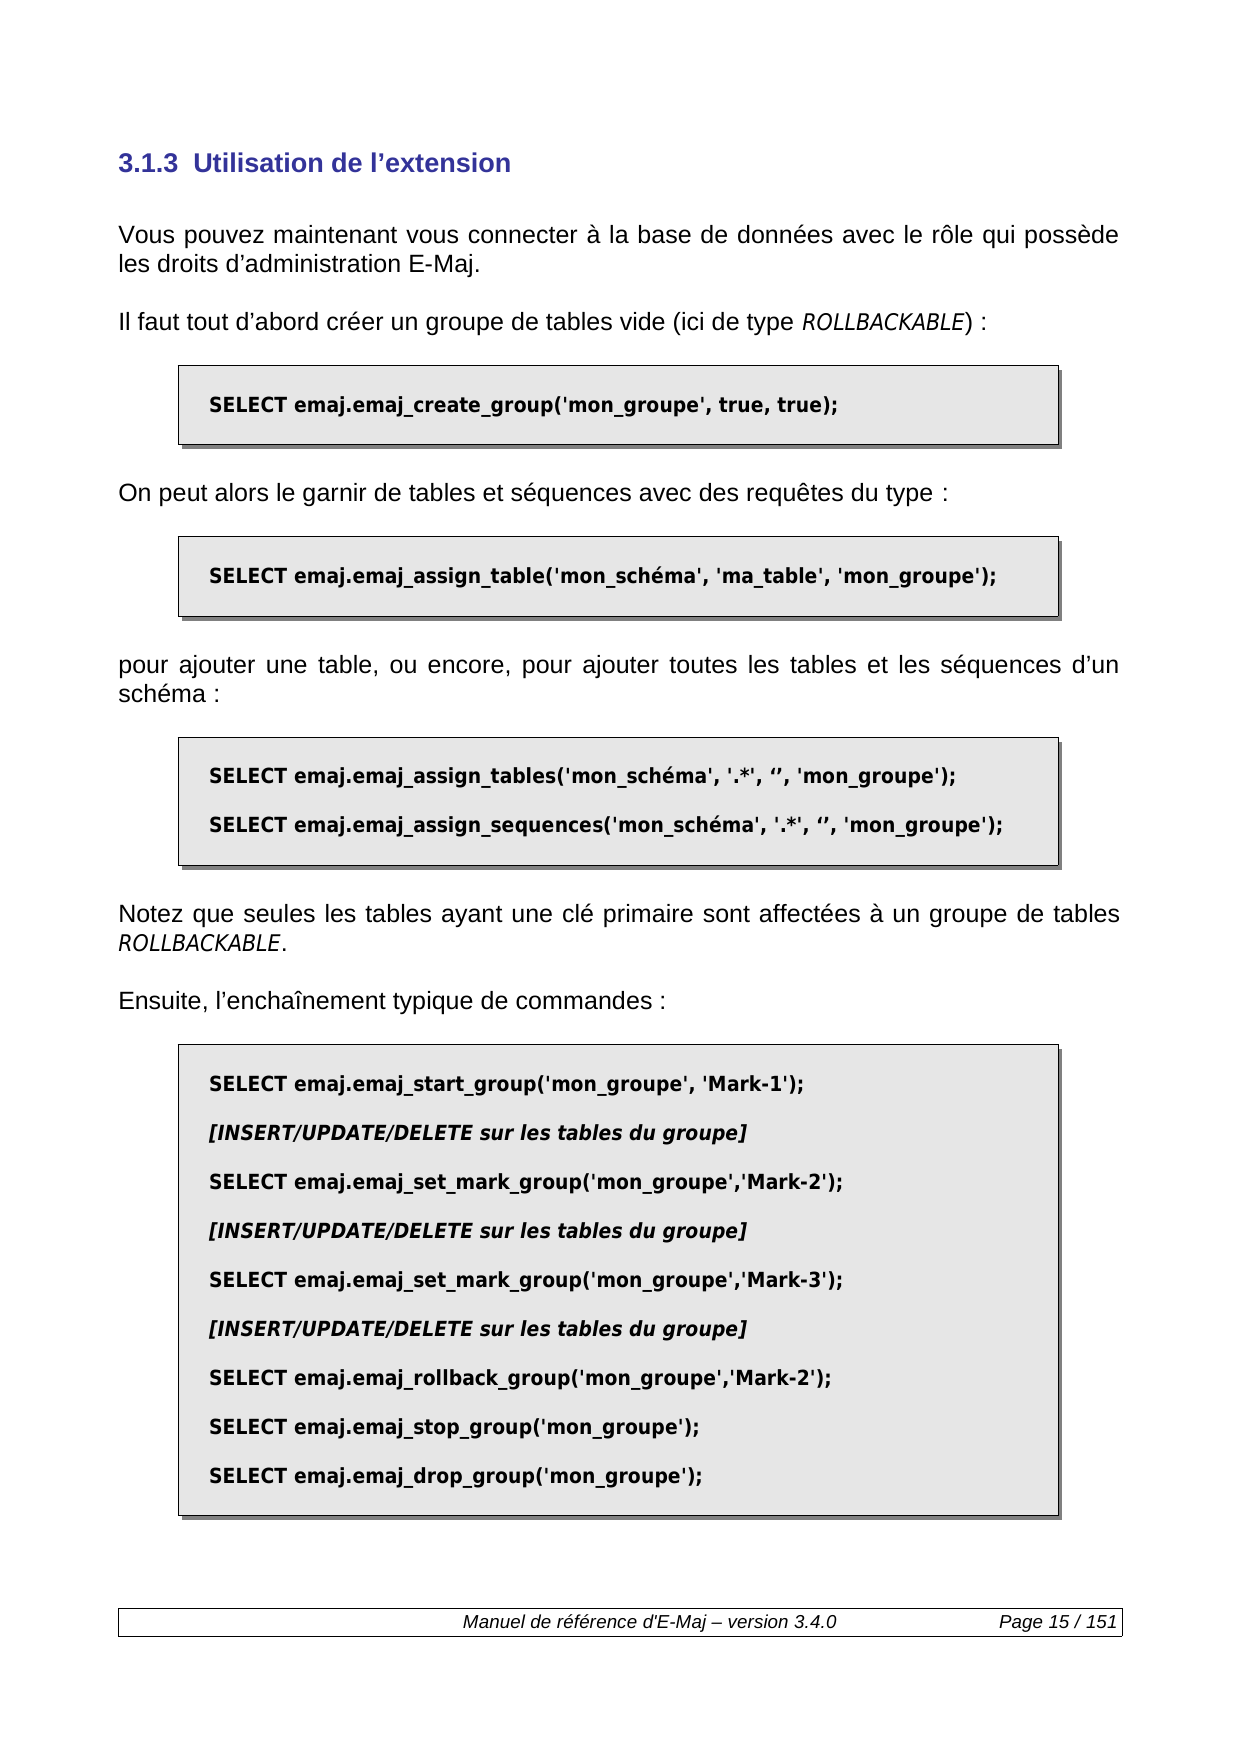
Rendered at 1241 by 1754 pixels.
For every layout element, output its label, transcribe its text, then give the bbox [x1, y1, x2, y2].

subtitle Utilisation de l’extension [118, 147, 1122, 178]
text Ensuite, l’enchaînement typique de commandes : [118, 986, 1122, 1015]
text On peut alors le garnir de tables et séquences avec des requêtes du type : [118, 478, 1122, 507]
text [INSERT/UPDATE/DELETE sur les tables du groupe] [179, 1216, 1058, 1240]
text pour ajouter une table, ou encore, pour ajouter toutes les tables et les séquences d’un schéma : [118, 650, 1122, 708]
text SELECT emaj.emaj_start_group('mon_groupe', 'Mark-1'); [179, 1069, 1058, 1093]
text SELECT emaj.emaj_assign_sequences('mon_schéma', '.*', ‘’, 'mon_groupe'); [179, 810, 1058, 835]
text SELECT emaj.emaj_create_group('mon_groupe', true, true); [179, 389, 1058, 414]
text SELECT emaj.emaj_drop_group('mon_groupe'); [179, 1461, 1058, 1485]
text SELECT emaj.emaj_assign_table('mon_schéma', 'ma_table', 'mon_groupe'); [179, 561, 1058, 585]
text [INSERT/UPDATE/DELETE sur les tables du groupe] [179, 1314, 1058, 1338]
text SELECT emaj.emaj_set_mark_group('mon_groupe','Mark-2'); [179, 1167, 1058, 1191]
text SELECT emaj.emaj_set_mark_group('mon_groupe','Mark-3'); [179, 1265, 1058, 1289]
text Il faut tout d’abord créer un groupe de tables vide (ici de type ROLLBACKABLE) : [118, 307, 1122, 336]
text Vous pouvez maintenant vous connecter à la base de données avec le rôle qui possède les droits d’administration E-Maj. [118, 220, 1122, 278]
text Notez que seules les tables ayant une clé primaire sont affectées à un groupe de tables ROLLBACKABLE. [118, 899, 1122, 957]
text SELECT emaj.emaj_stop_group('mon_groupe'); [179, 1412, 1058, 1436]
text SELECT emaj.emaj_rollback_group('mon_groupe','Mark-2'); [179, 1363, 1058, 1387]
text [INSERT/UPDATE/DELETE sur les tables du groupe] [179, 1118, 1058, 1142]
text SELECT emaj.emaj_assign_tables('mon_schéma', '.*', ‘’, 'mon_groupe'); [179, 761, 1058, 786]
